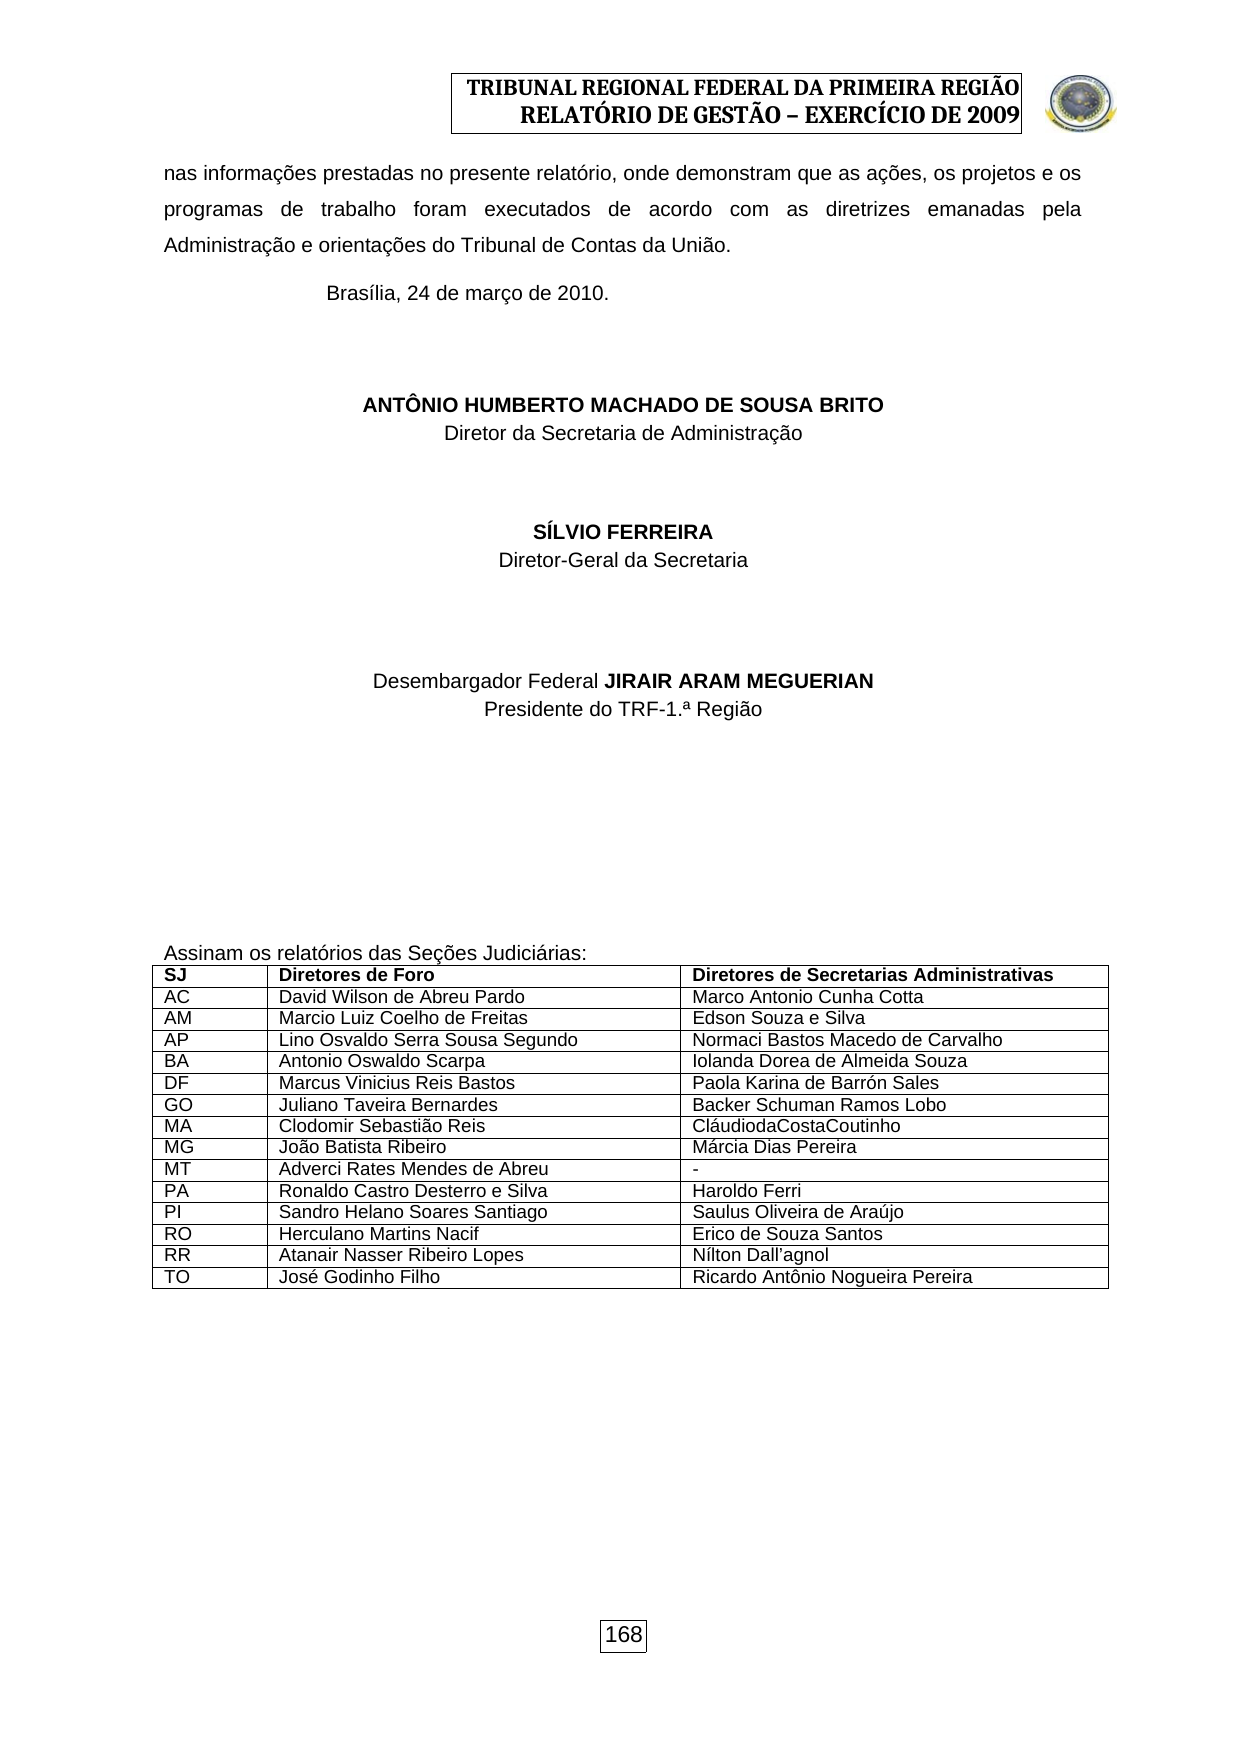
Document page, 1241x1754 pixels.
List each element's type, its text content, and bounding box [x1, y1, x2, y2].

table_cell AP [153, 1031, 267, 1051]
table_cell RR [153, 1246, 267, 1267]
table_cell Lino Osvaldo Serra Sousa Segundo [268, 1031, 680, 1051]
table_cell GO [153, 1095, 267, 1116]
table_cell Backer Schuman Ramos Lobo [681, 1095, 1108, 1116]
table_cell João Batista Ribeiro [268, 1139, 680, 1159]
table_cell - [681, 1160, 1108, 1181]
table_cell Paola Karina de Barrón Sales [681, 1074, 1108, 1094]
table_cell Ricardo Antônio Nogueira Pereira [681, 1268, 1108, 1288]
table_cell Adverci Rates Mendes de Abreu [268, 1160, 680, 1181]
table_cell Normaci Bastos Macedo de Carvalho [681, 1031, 1108, 1051]
text Diretor da Secretaria de Administração [123, 421, 1123, 445]
text Diretor-Geral da Secretaria [123, 547, 1123, 571]
table_cell Nílton Dall’agnol [681, 1246, 1108, 1267]
table_cell AC [153, 988, 267, 1008]
text Presidente do TRF-1.ª Região [309, 697, 937, 721]
table_cell RO [153, 1225, 267, 1245]
table_cell BA [153, 1052, 267, 1073]
table_cell MT [153, 1160, 267, 1181]
text Desembargador Federal JIRAIR ARAM MEGUERIAN [123, 669, 1123, 693]
table_cell Edson Souza e Silva [681, 1009, 1108, 1030]
table_cell Atanair Nasser Ribeiro Lopes [268, 1246, 680, 1267]
table_cell CláudiodaCostaCoutinho [681, 1117, 1108, 1137]
table_cell Haroldo Ferri [681, 1182, 1108, 1202]
table_cell MA [153, 1117, 267, 1137]
table_cell Márcia Dias Pereira [681, 1139, 1108, 1159]
table_cell José Godinho Filho [268, 1268, 680, 1288]
table_cell David Wilson de Abreu Pardo [268, 988, 680, 1008]
table_cell Erico de Souza Santos [681, 1225, 1108, 1245]
table_cell Marcio Luiz Coelho de Freitas [268, 1009, 680, 1030]
text Brasília, 24 de março de 2010. [326, 281, 1123, 305]
subtitle SÍLVIO FERREIRA [309, 519, 937, 543]
table_cell TO [153, 1268, 267, 1288]
table_cell Iolanda Dorea de Almeida Souza [681, 1052, 1108, 1073]
table_cell Sandro Helano Soares Santiago [268, 1203, 680, 1224]
table_cell Marco Antonio Cunha Cotta [681, 988, 1108, 1008]
table_header Diretores de Foro [268, 966, 680, 987]
table_cell Juliano Taveira Bernardes [268, 1095, 680, 1116]
table_cell PA [153, 1182, 267, 1202]
table_cell AM [153, 1009, 267, 1030]
table_cell Antonio Oswaldo Scarpa [268, 1052, 680, 1073]
table_cell Ronaldo Castro Desterro e Silva [268, 1182, 680, 1202]
table_cell Clodomir Sebastião Reis [268, 1117, 680, 1137]
table_cell Marcus Vinicius Reis Bastos [268, 1074, 680, 1094]
subtitle ANTÔNIO HUMBERTO MACHADO DE SOUSA BRITO [309, 393, 937, 417]
picture [1045, 75, 1117, 133]
table_cell PI [153, 1203, 267, 1224]
table_cell MG [153, 1139, 267, 1159]
table_header SJ [153, 966, 267, 987]
text nas informações prestadas no presente relatório, onde demonstram que as ações, os projetos e os programas de trabalho foram executados de acordo com as diretrizes emanadas pela Administração e orientações do Tribunal de Contas da União. [163, 161, 1083, 256]
table_cell Saulus Oliveira de Araújo [681, 1203, 1108, 1224]
text Assinam os relatórios das Seções Judiciárias: [163, 941, 1123, 965]
table_cell DF [153, 1074, 267, 1094]
table_cell Herculano Martins Nacif [268, 1225, 680, 1245]
table_header Diretores de Secretarias Administrativas [681, 966, 1108, 987]
